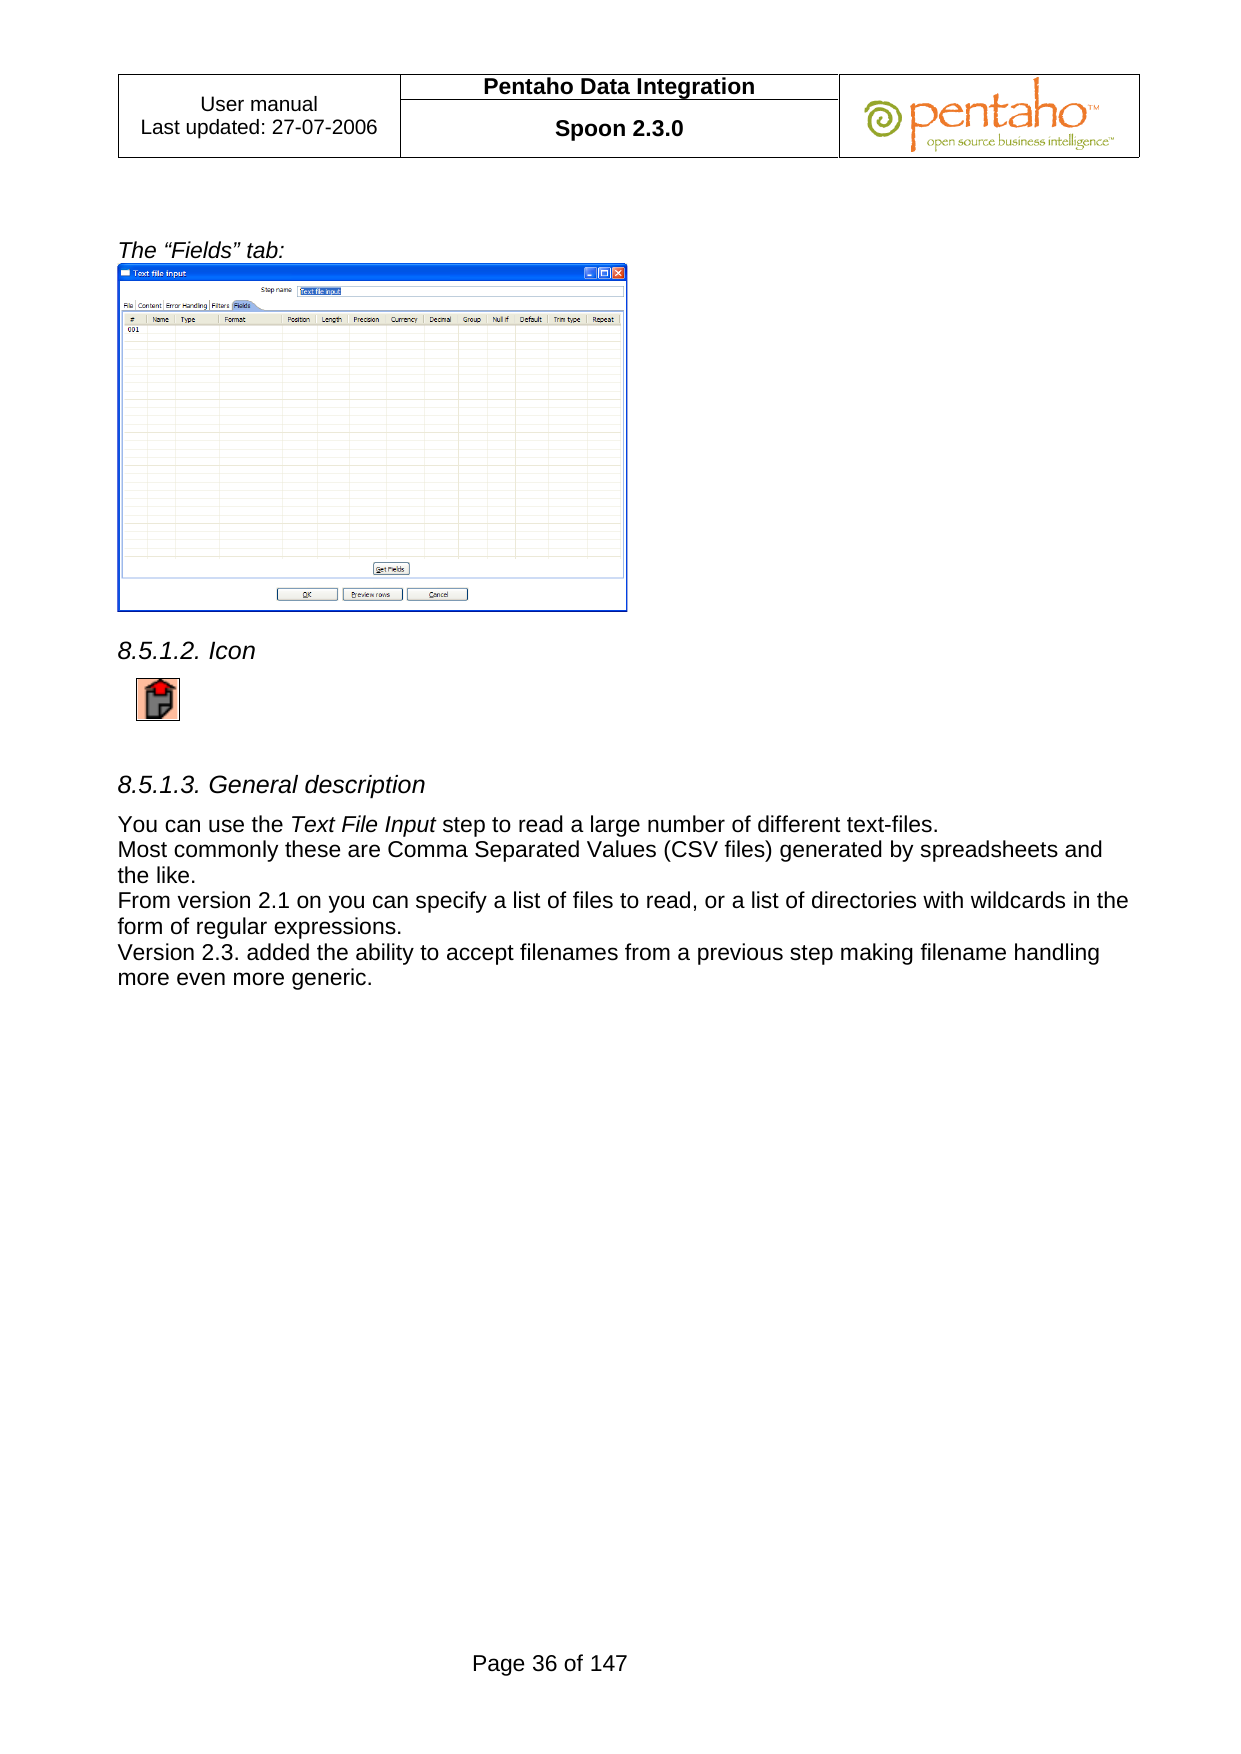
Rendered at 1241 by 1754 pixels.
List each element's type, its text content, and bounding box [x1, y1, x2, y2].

text The “Fields” tab: [117, 238, 1137, 264]
text You can use the Text File Input step to read a large number of different text-files. [117, 812, 1137, 837]
subtitle Icon [117, 637, 1137, 665]
text Version 2.3. added the ability to accept filenames from a previous step making filename handling more even more generic. [117, 939, 1137, 990]
text Most commonly these are Comma Separated Values (CSV files) generated by spreadsheets and the like. [117, 837, 1137, 888]
subtitle General description [117, 771, 1137, 799]
picture [117, 263, 628, 612]
text From version 2.1 on you can specify a list of files to read, or a list of directories with wildcards in the form of regular expressions. [117, 888, 1137, 939]
